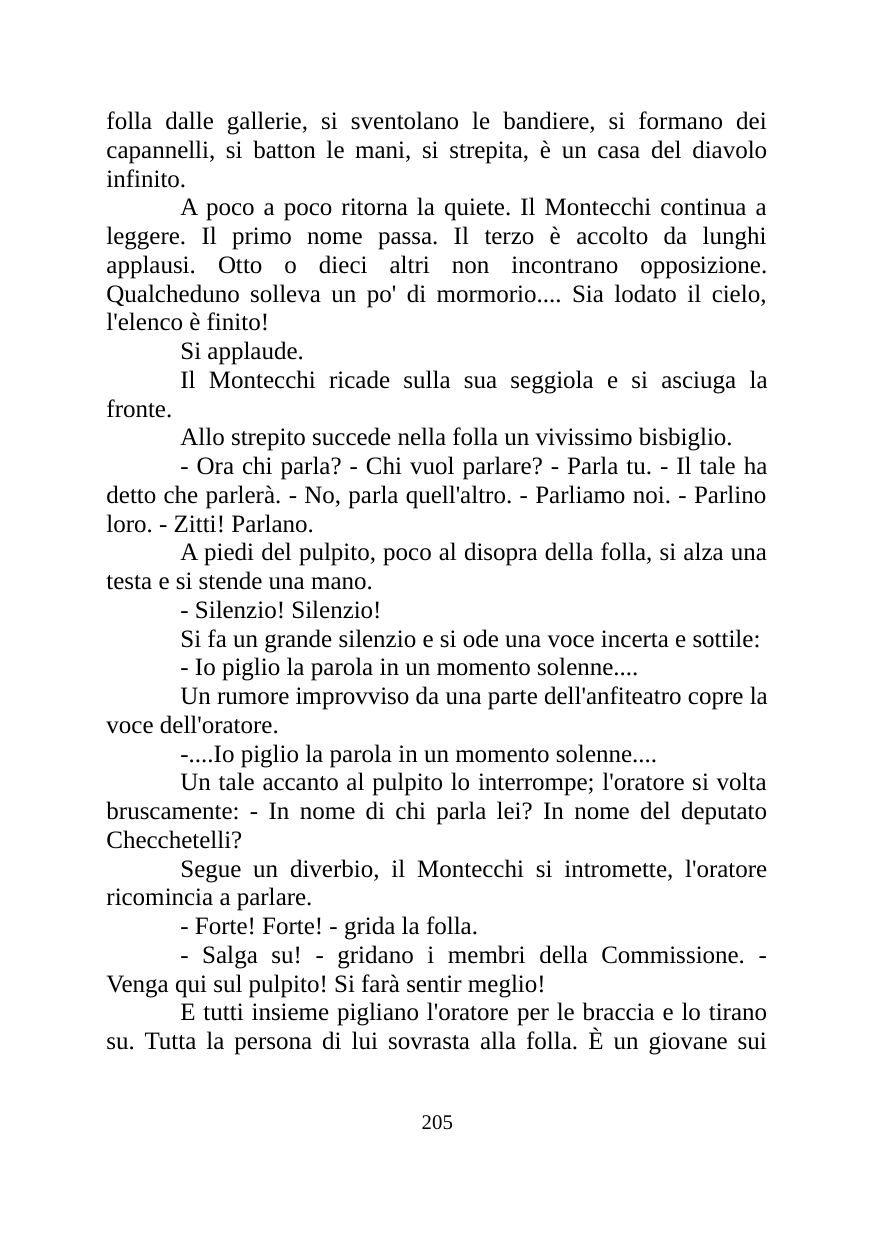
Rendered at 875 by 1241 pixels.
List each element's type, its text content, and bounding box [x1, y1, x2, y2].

text Si applaude. [106, 336, 768, 365]
text Allo strepito succede nella folla un vivissimo bisbiglio. [106, 422, 768, 451]
text Segue un diverbio, il Montecchi si intromette, l'oratore ricomincia a parlare. [106, 854, 768, 911]
text - Silenzio! Silenzio! [106, 595, 768, 624]
text A piedi del pulpito, poco al disopra della folla, si alza una testa e si stende una mano. [106, 537, 768, 595]
text Un tale accanto al pulpito lo interrompe; l'oratore si volta bruscamente: - In nome di chi parla lei? In nome del deputato Checchetelli? [106, 767, 768, 854]
text - Ora chi parla? - Chi vuol parlare? - Parla tu. - Il tale ha detto che parlerà. - No, parla quell'altro. - Parliamo noi. - Parlino loro. - Zitti! Parlano. [106, 451, 768, 537]
text Un rumore improvviso da una parte dell'anfiteatro copre la voce dell'oratore. [106, 681, 768, 739]
text E tutti insieme pigliano l'oratore per le braccia e lo tirano su. Tutta la persona di lui sovrasta alla folla. È un giovane sui [106, 997, 768, 1055]
text Si fa un grande silenzio e si ode una voce incerta e sottile: [106, 624, 768, 652]
text -....Io piglio la parola in un momento solenne.... [106, 739, 768, 767]
text - Io piglio la parola in un momento solenne.... [106, 652, 768, 681]
text A poco a poco ritorna la quiete. Il Montecchi continua a leggere. Il primo nome passa. Il terzo è accolto da lunghi applausi. Otto o dieci altri non incontrano opposizione. Qualcheduno solleva un po' di mormorio.... Sia lodato il cielo, l'elenco è finito! [106, 192, 768, 336]
text folla dalle gallerie, si sventolano le bandiere, si formano dei capannelli, si batton le mani, si strepita, è un casa del diavolo infinito. [106, 106, 768, 192]
text - Salga su! - gridano i membri della Commissione. - Venga qui sul pulpito! Si farà sentir meglio! [106, 940, 768, 997]
text Il Montecchi ricade sulla sua seggiola e si asciuga la fronte. [106, 365, 768, 422]
text - Forte! Forte! - grida la folla. [106, 911, 768, 940]
